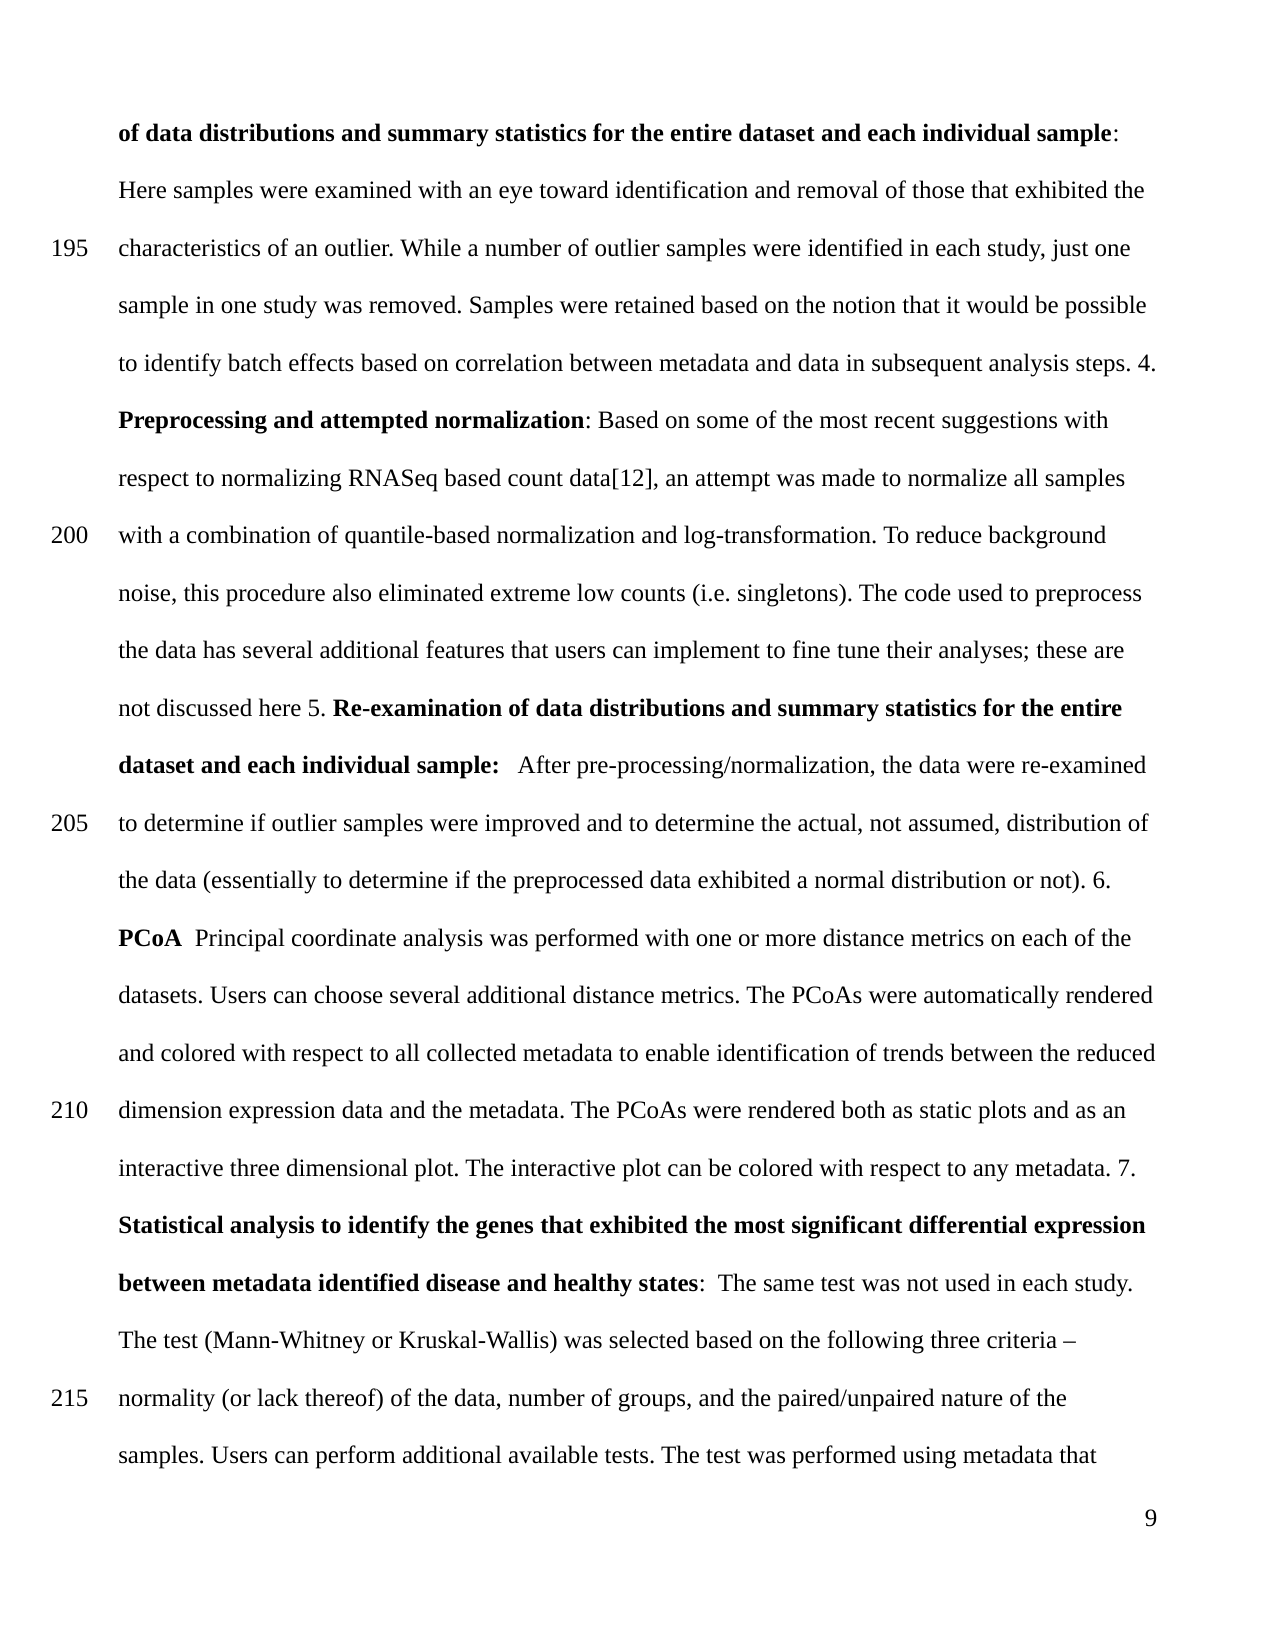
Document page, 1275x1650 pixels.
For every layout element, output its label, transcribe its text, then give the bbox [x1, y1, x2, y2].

text of data distributions and summary statistics for the entire dataset and each individual sample: Here samples were examined with an eye toward identification and removal of those that exhibited the characteristics of an outlier. While a number of outlier samples were identified in each study, just one sample in one study was removed. Samples were retained based on the notion that it would be possible to identify batch effects based on correlation between metadata and data in subsequent analysis steps. 4. Preprocessing and attempted normalization: Based on some of the most recent suggestions with respect to normalizing RNASeq based count data[12], an attempt was made to normalize all samples with a combination of quantile-based normalization and log-transformation. To reduce background noise, this procedure also eliminated extreme low counts (i.e. singletons). The code used to preprocess the data has several additional features that users can implement to fine tune their analyses; these are not discussed here 5. Re-examination of data distributions and summary statistics for the entire dataset and each individual sample: After pre-processing/normalization, the data were re-examined to determine if outlier samples were improved and to determine the actual, not assumed, distribution of the data (essentially to determine if the preprocessed data exhibited a normal distribution or not). 6. PCoA Principal coordinate analysis was performed with one or more distance metrics on each of the datasets. Users can choose several additional distance metrics. The PCoAs were automatically rendered and colored with respect to all collected metadata to enable identification of trends between the reduced dimension expression data and the metadata. The PCoAs were rendered both as static plots and as an interactive three dimensional plot. The interactive plot can be colored with respect to any metadata. 7. Statistical analysis to identify the genes that exhibited the most significant differential expression between metadata identified disease and healthy states: The same test was not used in each study. The test (Mann-Whitney or Kruskal-Wallis) was selected based on the following three criteria – normality (or lack thereof) of the data, number of groups, and the paired/unpaired nature of the samples. Users can perform additional available tests. The test was performed using metadata that [118, 118, 1157, 1469]
